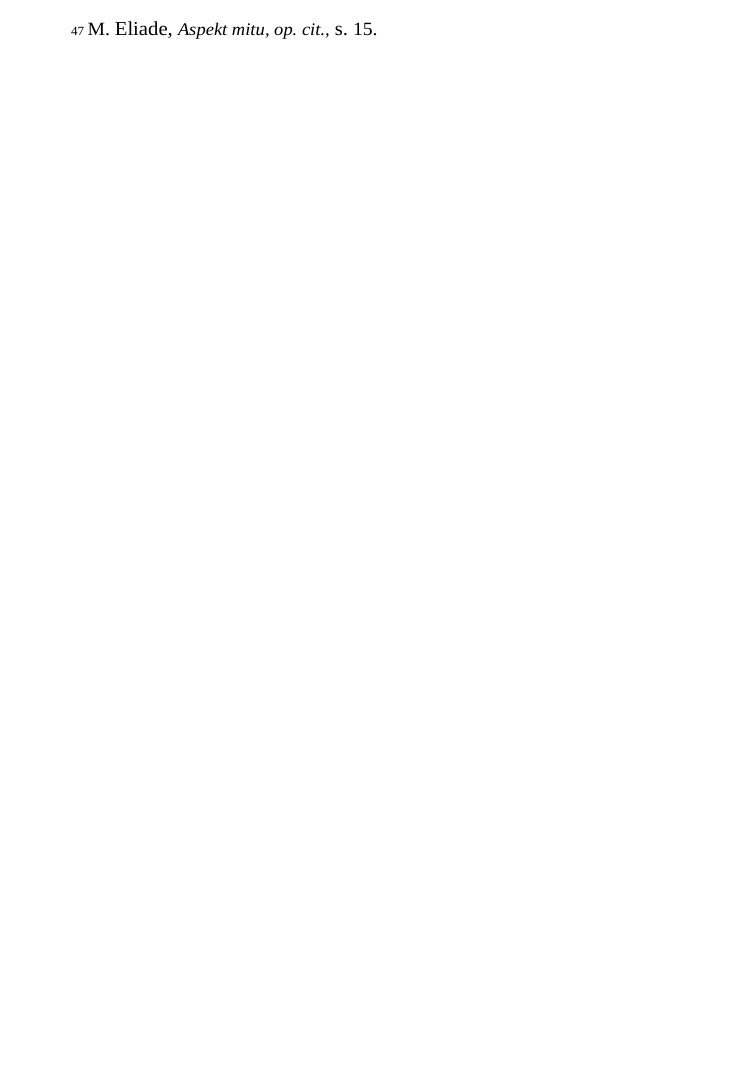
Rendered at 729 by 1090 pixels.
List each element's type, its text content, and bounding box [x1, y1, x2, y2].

text 47 М. Eliade, Aspekt mitu, ор. cit., s. 15. [71, 17, 670, 39]
